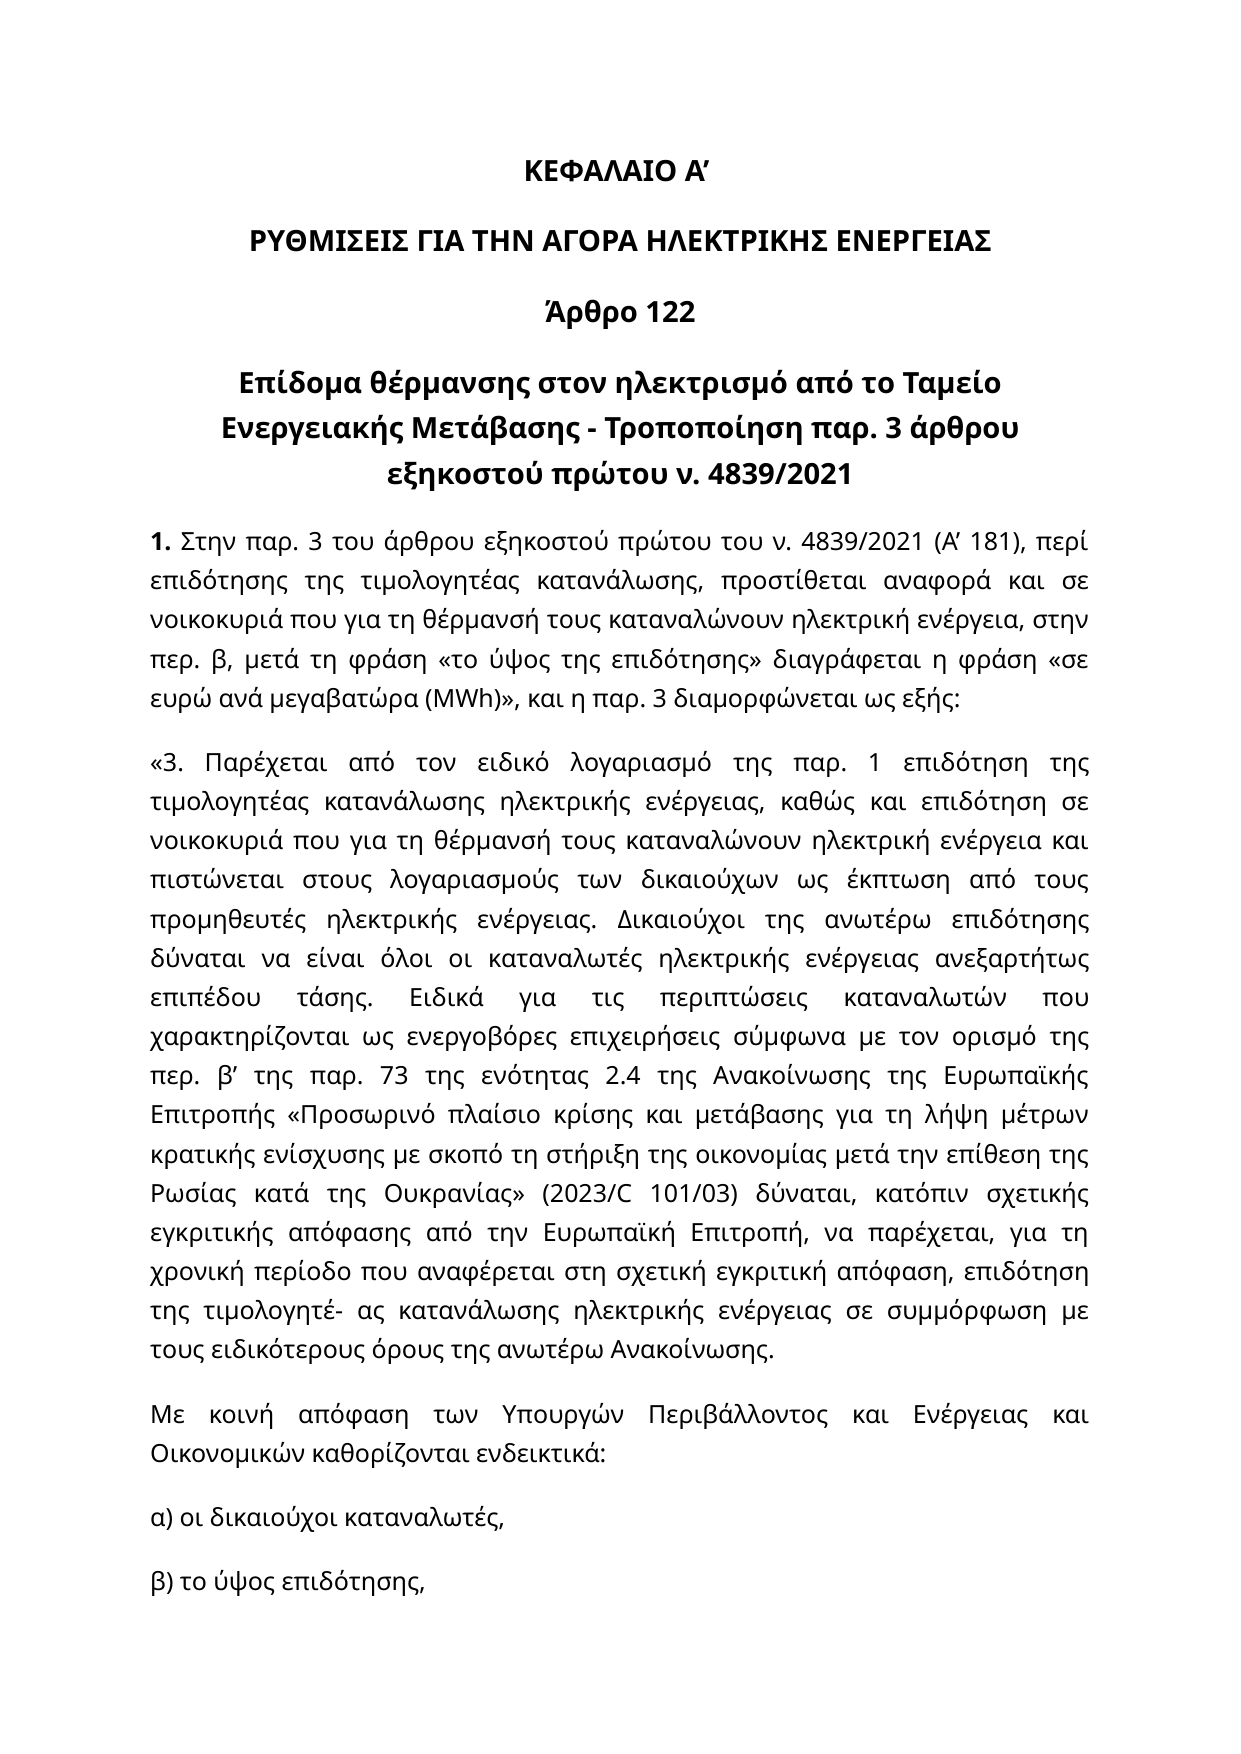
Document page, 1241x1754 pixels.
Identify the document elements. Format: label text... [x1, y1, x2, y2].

subtitle ΚΕΦΑΛΑΙΟ Α’ [150, 150, 1090, 190]
subtitle Επίδομα θέρμανσης στον ηλεκτρισμό από το Ταμείο Ενεργειακής Μετάβασης - Τροποποίηση παρ. 3 άρθρου εξηκοστού πρώτου ν. 4839/2021 [150, 362, 1090, 493]
text «3. Παρέχεται από τον ειδικό λογαριασμό της παρ. 1 επιδότηση της τιμολογητέας κατανάλωσης ηλεκτρικής ενέργειας, καθώς και επιδότηση σε νοικοκυριά που για τη θέρμανσή τους καταναλώνουν ηλεκτρική ενέργεια και πιστώνεται στους λογαριασμούς των δικαιούχων ως έκπτωση από τους προμηθευτές ηλεκτρικής ενέργειας. Δικαιούχοι της ανωτέρω επιδότησης δύναται να είναι όλοι οι καταναλωτές ηλεκτρικής ενέργειας ανεξαρτήτως επιπέδου τάσης. Ειδικά για τις περιπτώσεις καταναλωτών που χαρακτηρίζονται ως ενεργοβόρες επιχειρήσεις σύμφωνα με τον ορισμό της περ. β’ της παρ. 73 της ενότητας 2.4 της Ανακοίνωσης της Ευρωπαϊκής Επιτροπής «Προσωρινό πλαίσιο κρίσης και μετάβασης για τη λήψη μέτρων κρατικής ενίσχυσης με σκοπό τη στήριξη της οικονομίας μετά την επίθεση της Ρωσίας κατά της Ουκρανίας» (2023/C 101/03) δύναται, κατόπιν σχετικής εγκριτικής απόφασης από την Ευρωπαϊκή Επιτροπή, να παρέχεται, για τη χρονική περίοδο που αναφέρεται στη σχετική εγκριτική απόφαση, επιδότηση της τιμολογητέ- ας κατανάλωσης ηλεκτρικής ενέργειας σε συμμόρφωση με τους ειδικότερους όρους της ανωτέρω Ανακοίνωσης. [150, 744, 1090, 1366]
subtitle ΡΥΘΜΙΣΕΙΣ ΓΙΑ ΤΗΝ ΑΓΟΡΑ ΗΛΕΚΤΡΙΚΗΣ ΕΝΕΡΓΕΙΑΣ [150, 221, 1090, 260]
subtitle Άρθρο 122 [150, 291, 1090, 331]
text Με κοινή απόφαση των Υπουργών Περιβάλλοντος και Ενέργειας και Οικονομικών καθορίζονται ενδεικτικά: [150, 1396, 1090, 1469]
text β) το ύψος επιδότησης, [150, 1564, 1090, 1598]
text α) οι δικαιούχοι καταναλωτές, [150, 1499, 1090, 1534]
text 1. Στην παρ. 3 του άρθρου εξηκοστού πρώτου του ν. 4839/2021 (Α’ 181), περί επιδότησης της τιμολογητέας κατανάλωσης, προστίθεται αναφορά και σε νοικοκυριά που για τη θέρμανσή τους καταναλώνουν ηλεκτρική ενέργεια, στην περ. β, μετά τη φράση «το ύψος της επιδότησης» διαγράφεται η φράση «σε ευρώ ανά μεγαβατώρα (MWh)», και η παρ. 3 διαμορφώνεται ως εξής: [150, 524, 1090, 714]
